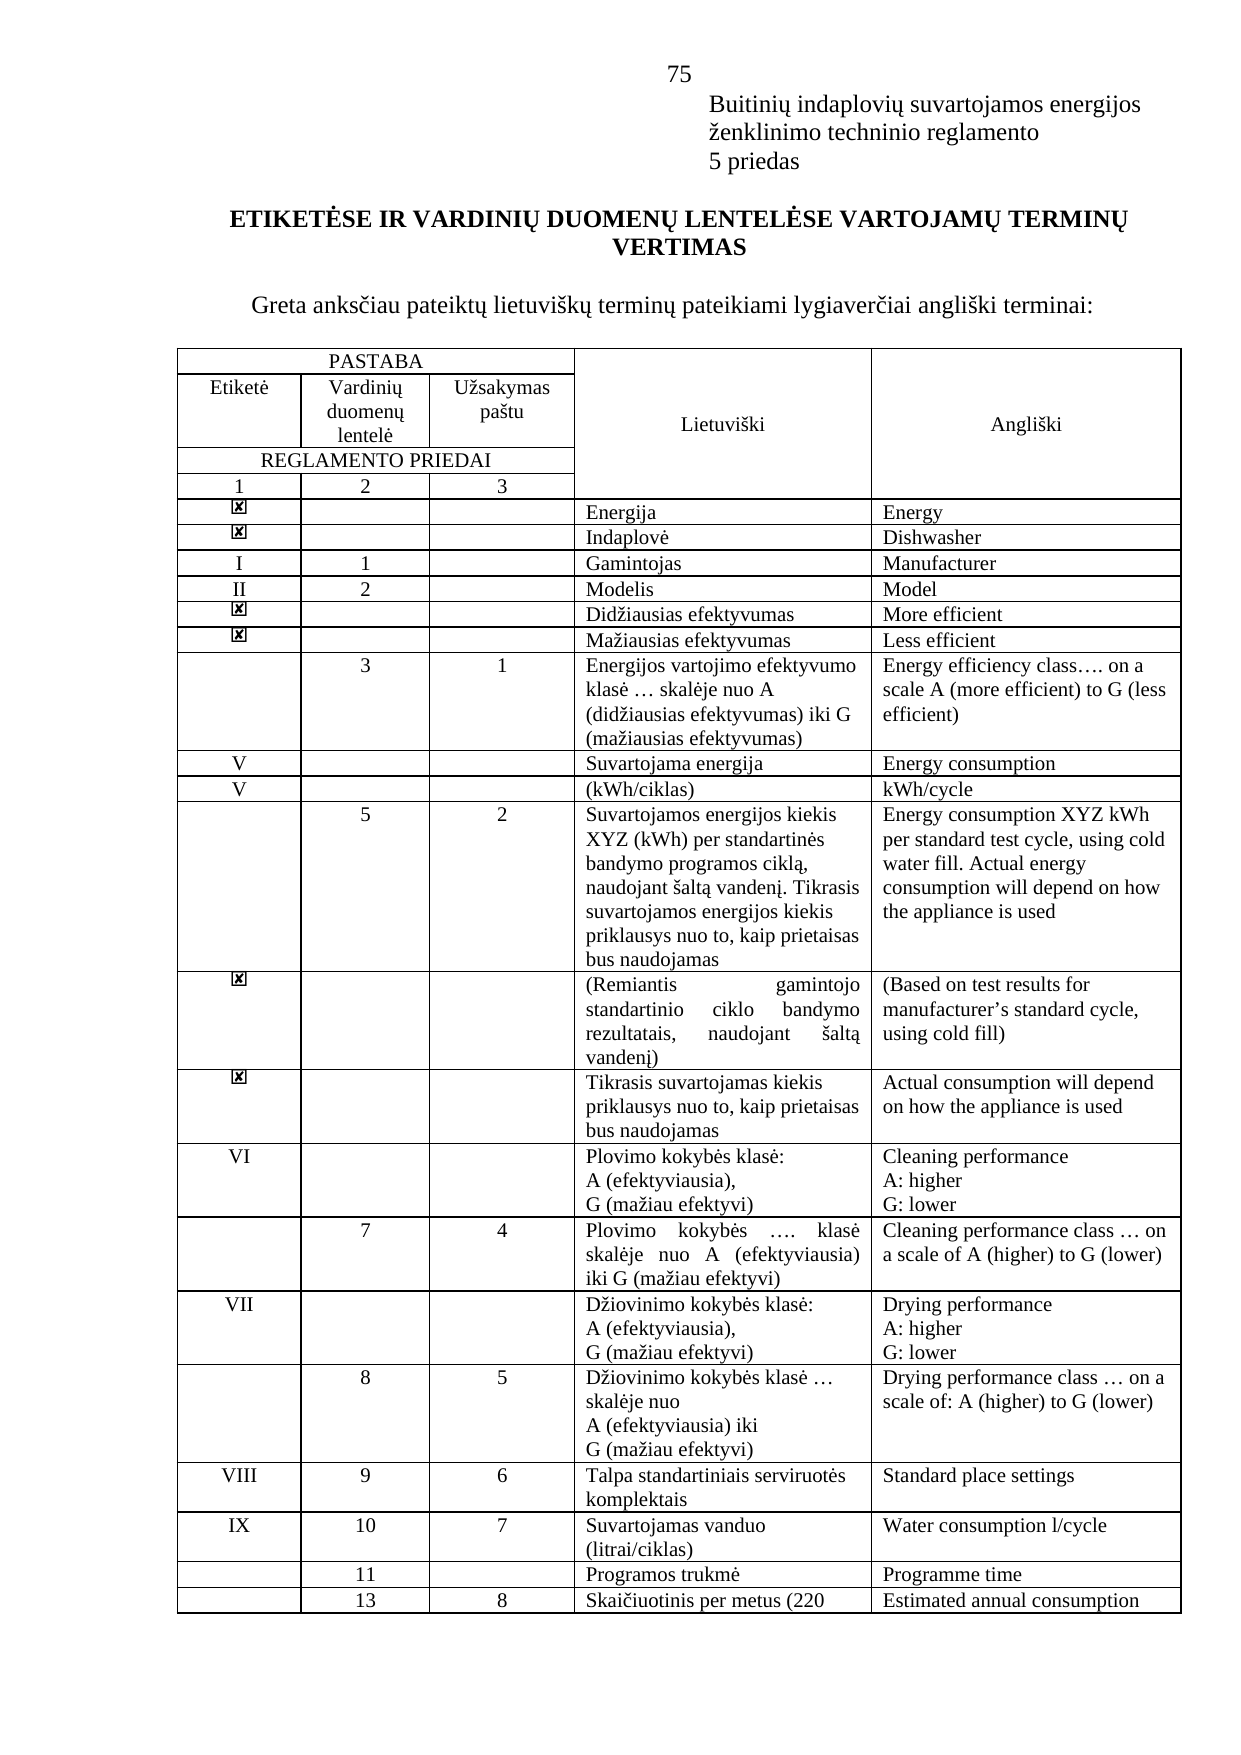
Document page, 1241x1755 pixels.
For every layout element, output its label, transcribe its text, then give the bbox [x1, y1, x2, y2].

table_cell Džiovinimo kokybės klasė … skalėje nuo A (efektyviausia) iki G (mažiau efektyvi) [575, 1365, 871, 1461]
table_cell [302, 628, 429, 652]
table_cell Cleaning performance A: higher G: lower [872, 1144, 1180, 1216]
table_header Pastaba [178, 349, 574, 373]
table_cell Plovimo kokybės …. klasė skalėje nuo A (efektyviausia) iki G (mažiau efektyvi) [575, 1218, 871, 1290]
table_cell Energy efficiency class…. on a scale A (more efficient) to G (less efficient) [872, 653, 1180, 749]
table_cell 7 [302, 1218, 429, 1290]
text ETIKETĖSE ir vardinių duomenų lentelėse VARTOJamų terminų vertimas [177, 204, 1181, 261]
table_cell 3 [430, 474, 574, 498]
table_cell More efficient [872, 602, 1180, 626]
table_cell  [178, 602, 300, 626]
table_cell 2 [430, 802, 574, 971]
table_cell Mažiausias efektyvumas [575, 628, 871, 652]
table_cell [178, 802, 300, 971]
table_cell [430, 777, 574, 801]
table_cell Užsakymas paštu [430, 375, 574, 447]
table_cell Standard place settings [872, 1463, 1180, 1511]
table_cell (kWh/ciklas) [575, 777, 871, 801]
table_cell Energijos vartojimo efektyvumo klasė … skalėje nuo A (didžiausias efektyvumas) iki G (mažiausias efektyvumas) [575, 653, 871, 749]
table_cell [178, 1562, 300, 1586]
text Buitinių indaplovių suvartojamos energijos [709, 89, 1181, 117]
table_cell V [178, 777, 300, 801]
table_cell VI [178, 1144, 300, 1216]
table_cell 3 [302, 653, 429, 749]
table_cell 6 [430, 1463, 574, 1511]
table_cell Less efficient [872, 628, 1180, 652]
text Greta anksčiau pateiktų lietuviškų terminų pateikiami lygiaverčiai angliški terminai: [177, 290, 1181, 319]
table_cell IX [178, 1513, 300, 1561]
table_cell 7 [430, 1513, 574, 1561]
table_cell [430, 500, 574, 524]
table_cell II [178, 577, 300, 601]
table_cell 1 [178, 474, 300, 498]
table_cell VII [178, 1292, 300, 1364]
table_cell [430, 1562, 574, 1586]
table_cell [430, 751, 574, 775]
table_header Angliški [872, 349, 1180, 498]
table_cell Didžiausias efektyvumas [575, 602, 871, 626]
table_cell Vardinių duomenų lentelė [302, 375, 429, 447]
table_cell Plovimo kokybės klasė: A (efektyviausia), G (mažiau efektyvi) [575, 1144, 871, 1216]
table_header Lietuviški [575, 349, 871, 498]
table_cell Modelis [575, 577, 871, 601]
table_cell Programme time [872, 1562, 1180, 1586]
table_cell Suvartojamas vanduo (litrai/ciklas) [575, 1513, 871, 1561]
table_cell (Remiantis gamintojo standartinio ciklo bandymo rezultatais, naudojant šaltą vandenį) [575, 972, 871, 1069]
table_cell Energy consumption XYZ kWh per standard test cycle, using cold water fill. Actual energy consumption will depend on how the appliance is used [872, 802, 1180, 971]
table_cell [302, 500, 429, 524]
table_cell 5 [430, 1365, 574, 1461]
table_cell [430, 972, 574, 1069]
table_cell VIII [178, 1463, 300, 1511]
table_cell I [178, 551, 300, 575]
table_cell kWh/cycle [872, 777, 1180, 801]
table_cell [178, 1218, 300, 1290]
table_cell 4 [430, 1218, 574, 1290]
table_cell Programos trukmė [575, 1562, 871, 1586]
table_cell Drying performance class … on a scale of: A (higher) to G (lower) [872, 1365, 1180, 1461]
table_cell Model [872, 577, 1180, 601]
table_cell [178, 1365, 300, 1461]
table_cell Estimated annual consumption [872, 1588, 1180, 1612]
table_cell [178, 1588, 300, 1612]
table_cell 11 [302, 1562, 429, 1586]
table_cell Gamintojas [575, 551, 871, 575]
table_cell Talpa standartiniais serviruotės komplektais [575, 1463, 871, 1511]
table_cell Water consumption l/cycle [872, 1513, 1180, 1561]
table_cell 13 [302, 1588, 429, 1612]
table_cell [430, 525, 574, 549]
table_cell [302, 777, 429, 801]
table_cell [302, 751, 429, 775]
table_cell Dishwasher [872, 525, 1180, 549]
table_cell Cleaning performance class … on a scale of A (higher) to G (lower) [872, 1218, 1180, 1290]
table_cell Etiketė [178, 375, 300, 447]
table_cell [430, 577, 574, 601]
table_cell [430, 1144, 574, 1216]
table_cell [430, 602, 574, 626]
table_cell [302, 1144, 429, 1216]
table_cell Tikrasis suvartojamas kiekis priklausys nuo to, kaip prietaisas bus naudojamas [575, 1070, 871, 1142]
table_cell (Based on test results for manufacturer’s standard cycle, using cold fill) [872, 972, 1180, 1069]
table_cell [430, 1292, 574, 1364]
table_cell [302, 972, 429, 1069]
table_cell 2 [302, 474, 429, 498]
table_cell  [178, 628, 300, 652]
table_cell  [178, 525, 300, 549]
table_cell [302, 525, 429, 549]
table_cell Actual consumption will depend on how the appliance is used [872, 1070, 1180, 1142]
table_cell Energy [872, 500, 1180, 524]
table_cell Suvartojamos energijos kiekis XYZ (kWh) per standartinės bandymo programos ciklą, naudojant šaltą vandenį. Tikrasis suvartojamos energijos kiekis priklausys nuo to, kaip prietaisas bus naudojamas [575, 802, 871, 971]
text 5 priedas [177, 146, 1181, 175]
table_cell [178, 653, 300, 749]
table_cell [302, 602, 429, 626]
table_cell Drying performance A: higher G: lower [872, 1292, 1180, 1364]
table_cell [430, 551, 574, 575]
table_cell [302, 1070, 429, 1142]
table_cell  [178, 1070, 300, 1142]
table_cell 10 [302, 1513, 429, 1561]
table_cell 1 [430, 653, 574, 749]
table_cell [430, 1070, 574, 1142]
table_cell [430, 628, 574, 652]
table_cell  [178, 500, 300, 524]
table_cell Džiovinimo kokybės klasė: A (efektyviausia), G (mažiau efektyvi) [575, 1292, 871, 1364]
table_cell Energy consumption [872, 751, 1180, 775]
table_cell Skaičiuotinis per metus (220 [575, 1588, 871, 1612]
table_cell Suvartojama energija [575, 751, 871, 775]
table_cell 5 [302, 802, 429, 971]
table_cell 1 [302, 551, 429, 575]
table_cell 2 [302, 577, 429, 601]
table_cell [302, 1292, 429, 1364]
table_cell Indaplovė [575, 525, 871, 549]
table_cell V [178, 751, 300, 775]
table_cell 8 [430, 1588, 574, 1612]
table_cell 9 [302, 1463, 429, 1511]
table_cell Energija [575, 500, 871, 524]
table_cell Manufacturer [872, 551, 1180, 575]
table_cell Reglamento priedai [178, 448, 574, 472]
text ženklinimo techninio reglamento [177, 117, 1181, 146]
table_cell  [178, 972, 300, 1069]
table_cell 8 [302, 1365, 429, 1461]
